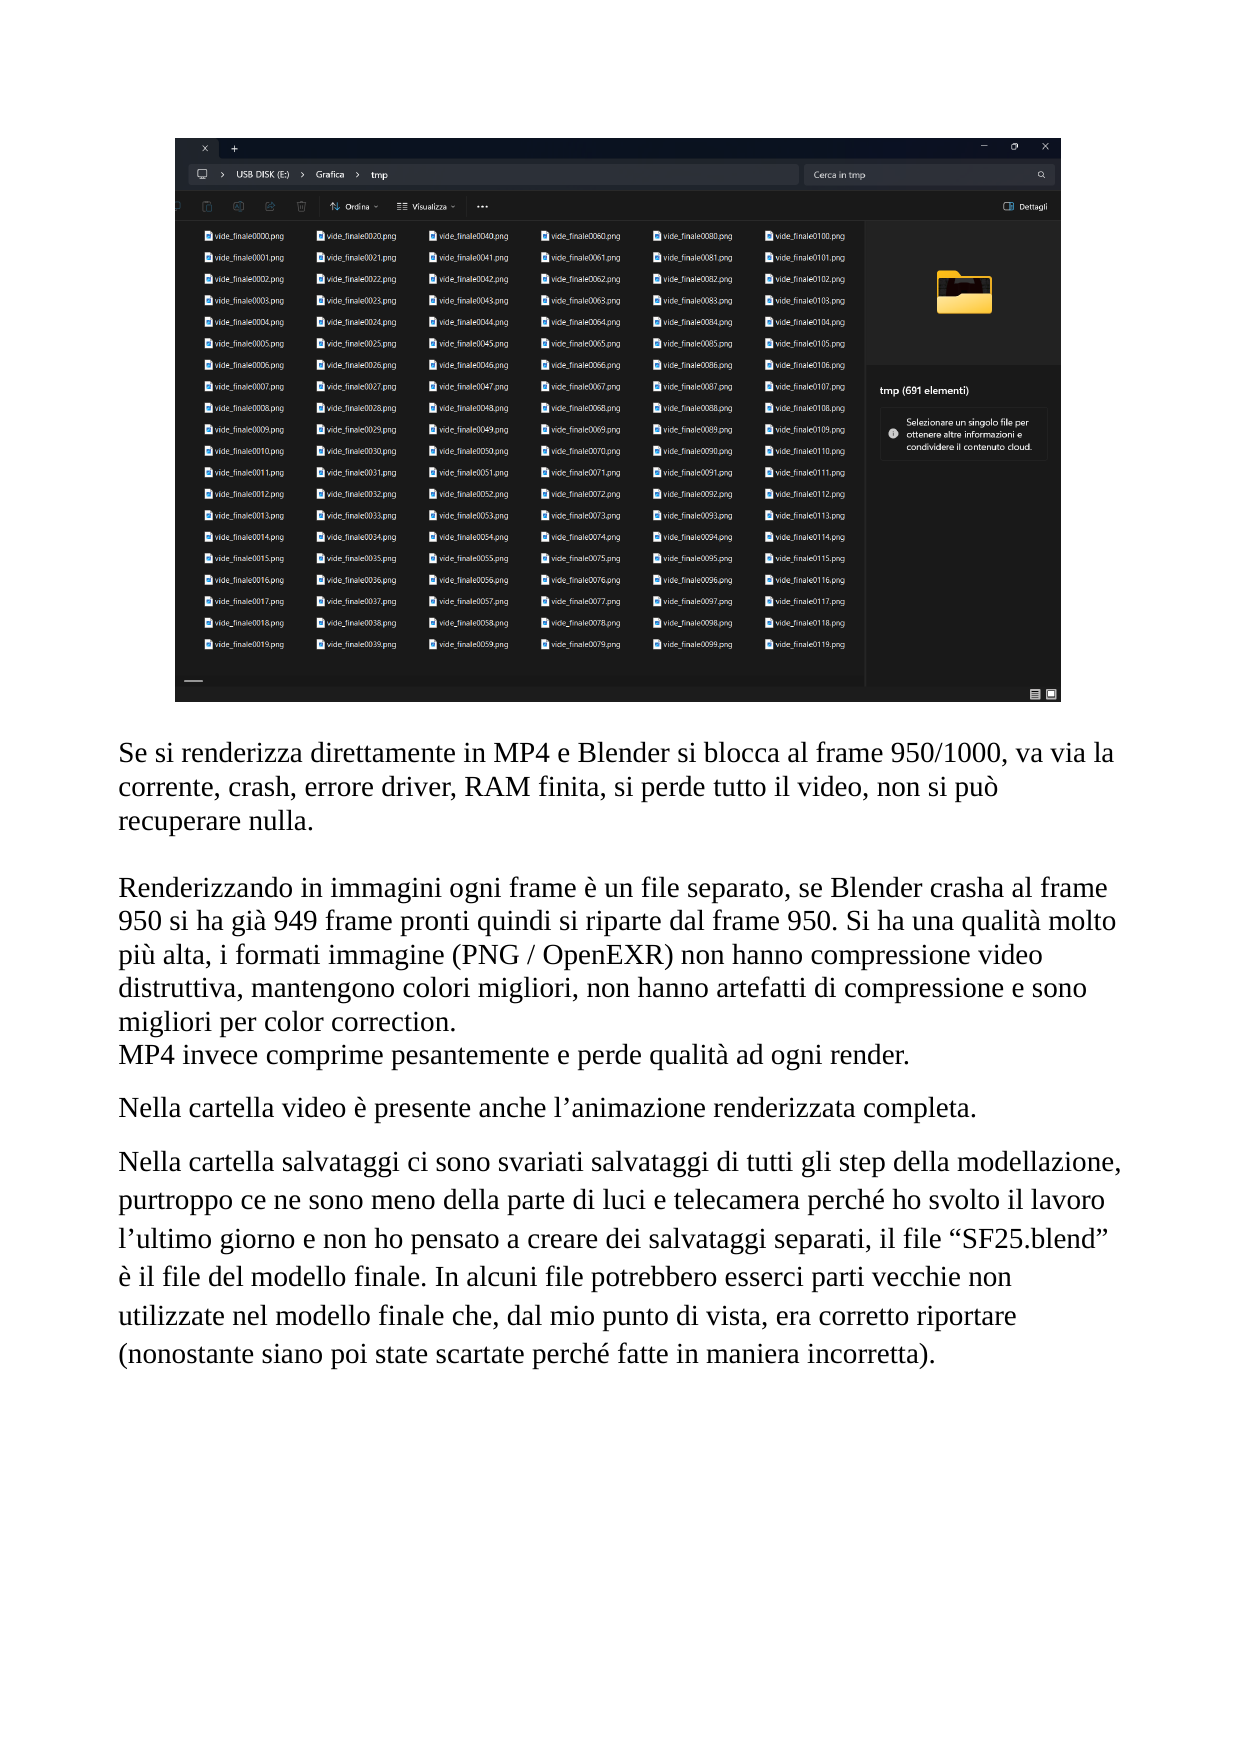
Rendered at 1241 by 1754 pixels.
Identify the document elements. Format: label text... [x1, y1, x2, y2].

text Renderizzando in immagini ogni frame è un file separato, se Blender crasha al frame 950 si ha già 949 frame pronti quindi si riparte dal frame 950. Si ha una qualità molto più alta, i formati immagine (PNG / OpenEXR) non hanno compressione video distruttiva, mantengono colori migliori, non hanno artefatti di compressione e sono migliori per color correction. [118, 870, 1122, 1037]
text Nella cartella video è presente anche l’animazione renderizzata completa. [118, 1091, 1122, 1124]
text MP4 invece comprime pesantemente e perde qualità ad ogni render. [118, 1037, 1122, 1071]
text Se si renderizza direttamente in MP4 e Blender si blocca al frame 950/1000, va via la corrente, crash, errore driver, RAM finita, si perde tutto il video, non si può recuperare nulla. [118, 736, 1122, 836]
text Nella cartella salvataggi ci sono svariati salvataggi di tutti gli step della modellazione, purtroppo ce ne sono meno della parte di luci e telecamera perché ho svolto il lavoro l’ultimo giorno e non ho pensato a creare dei salvataggi separati, il file “SF25.blend” è il file del modello finale. In alcuni file potrebbero esserci parti vecchie non utilizzate nel modello finale che, dal mio punto di vista, era corretto riportare (nonostante siano poi state scartate perché fatte in maniera incorretta). [118, 1144, 1122, 1370]
picture [175, 138, 1061, 702]
